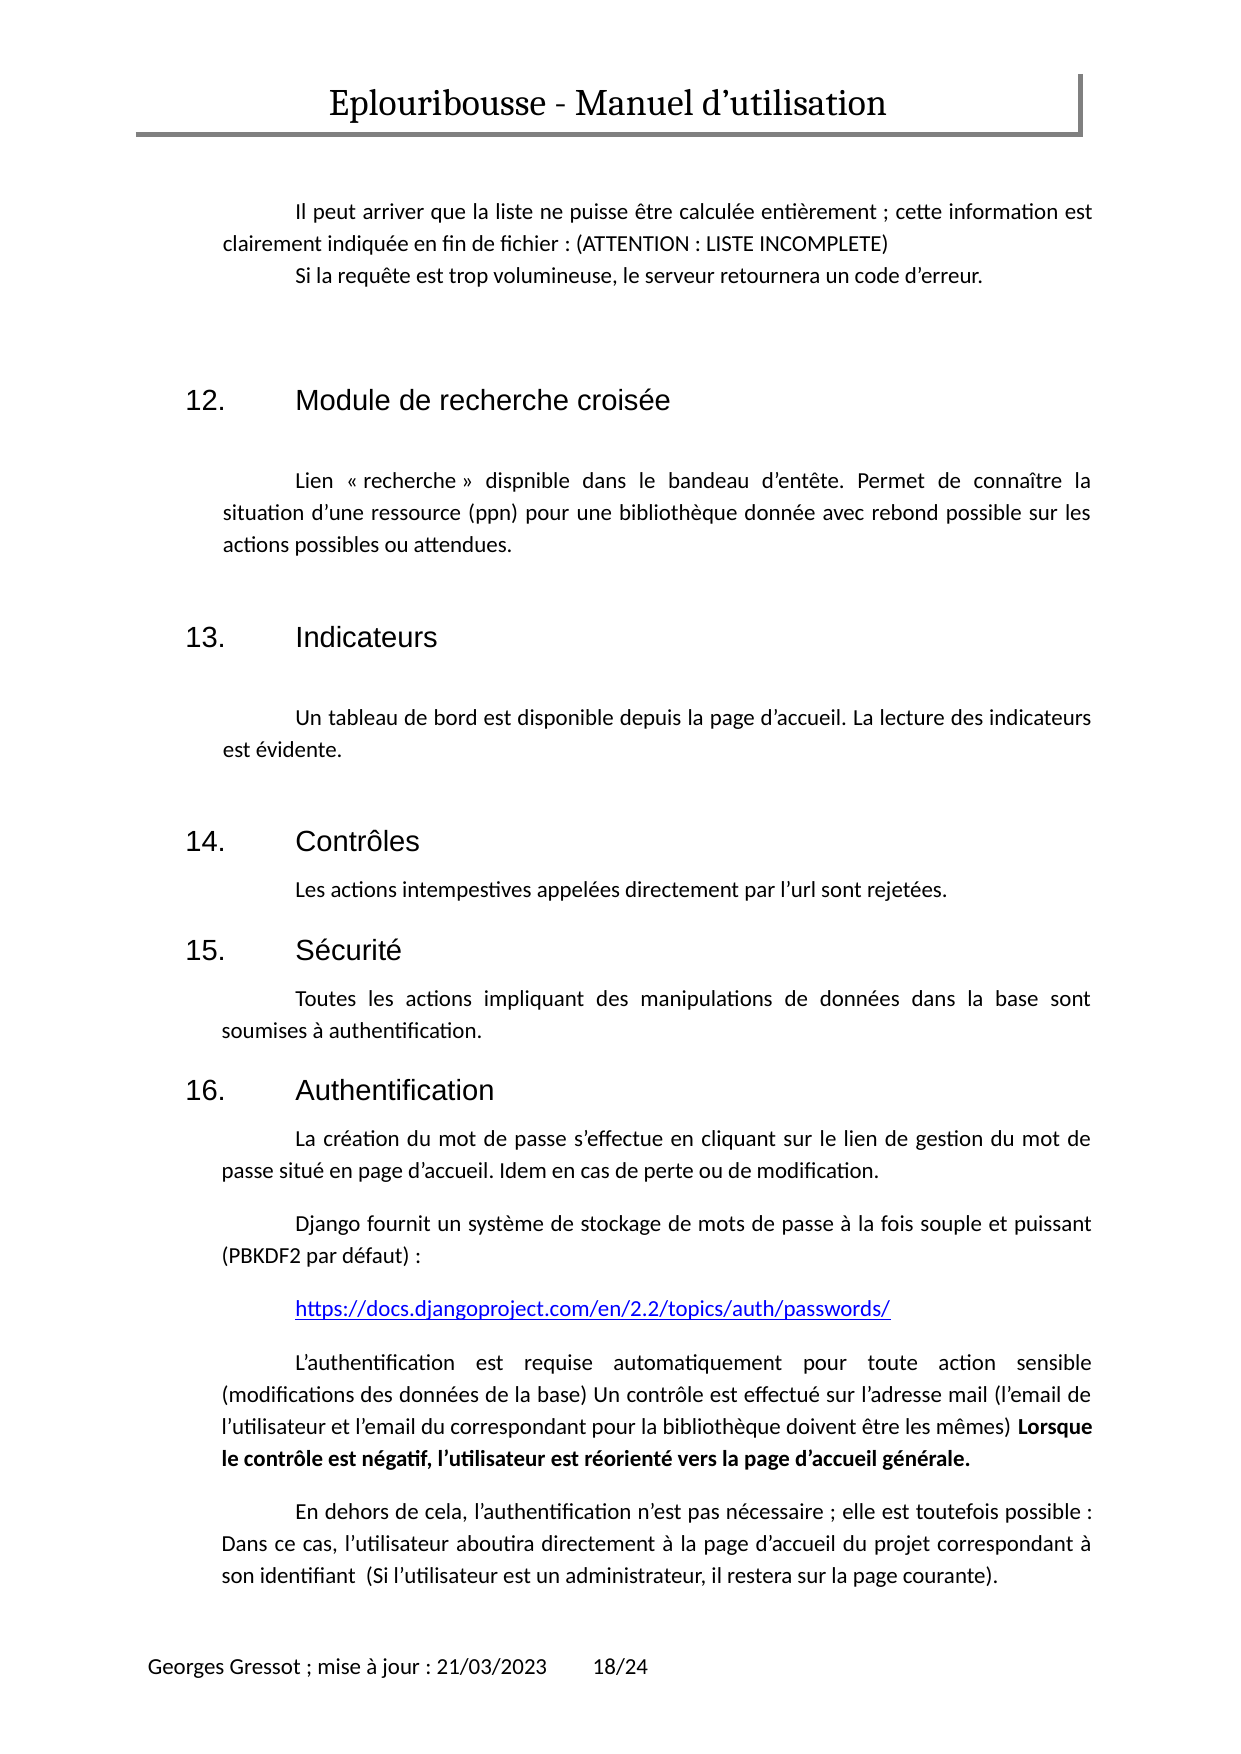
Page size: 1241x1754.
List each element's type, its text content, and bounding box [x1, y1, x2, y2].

text L’authentification est requise automatiquement pour toute action sensible (modifications des données de la base) Un contrôle est effectué sur l’adresse mail (l’email de l’utilisateur et l’email du correspondant pour la bibliothèque doivent être les mêmes) Lorsque le contrôle est négatif, l’utilisateur est réorienté vers la page d’accueil générale. [221, 1348, 1093, 1472]
list Lien « recherche » dispnible dans le bandeau d’entête. Permet de connaître la situation d’une ressource (ppn) pour une bibliothèque donnée avec rebond possible sur les actions possibles ou attendues. [223, 466, 1093, 558]
text Django fournit un système de stockage de mots de passe à la fois souple et puissant (PBKDF2 par défaut) : [221, 1209, 1093, 1269]
list Il peut arriver que la liste ne puisse être calculée entièrement ; cette information est clairement indiquée en fin de fichier : (ATTENTION : LISTE INCOMPLETE) [223, 197, 1093, 257]
list Si la requête est trop volumineuse, le serveur retournera un code d’erreur. [223, 261, 1093, 289]
subtitle Sécurité [185, 933, 1093, 966]
text En dehors de cela, l’authentification n’est pas nécessaire ; elle est toutefois possible : Dans ce cas, l’utilisateur aboutira directement à la page d’accueil du projet correspondant à son identifiant (Si l’utilisateur est un administrateur, il restera sur la page courante). [221, 1497, 1093, 1589]
text La création du mot de passe s’effectue en cliquant sur le lien de gestion du mot de passe situé en page d’accueil. Idem en cas de perte ou de modification. [221, 1124, 1093, 1184]
subtitle Module de recherche croisée [185, 383, 1093, 416]
subtitle Contrôles [185, 824, 1093, 858]
subtitle Authentification [185, 1073, 1093, 1107]
text https://docs.djangoproject.com/en/2.2/topics/auth/passwords/ [221, 1294, 1093, 1323]
text Les actions intempestives appelées directement par l’url sont rejetées. [221, 876, 1093, 903]
subtitle Indicateurs [185, 620, 1093, 653]
text Toutes les actions impliquant des manipulations de données dans la base sont soumises à authentification. [221, 984, 1093, 1044]
list Un tableau de bord est disponible depuis la page d’accueil. La lecture des indicateurs est évidente. [223, 703, 1093, 763]
